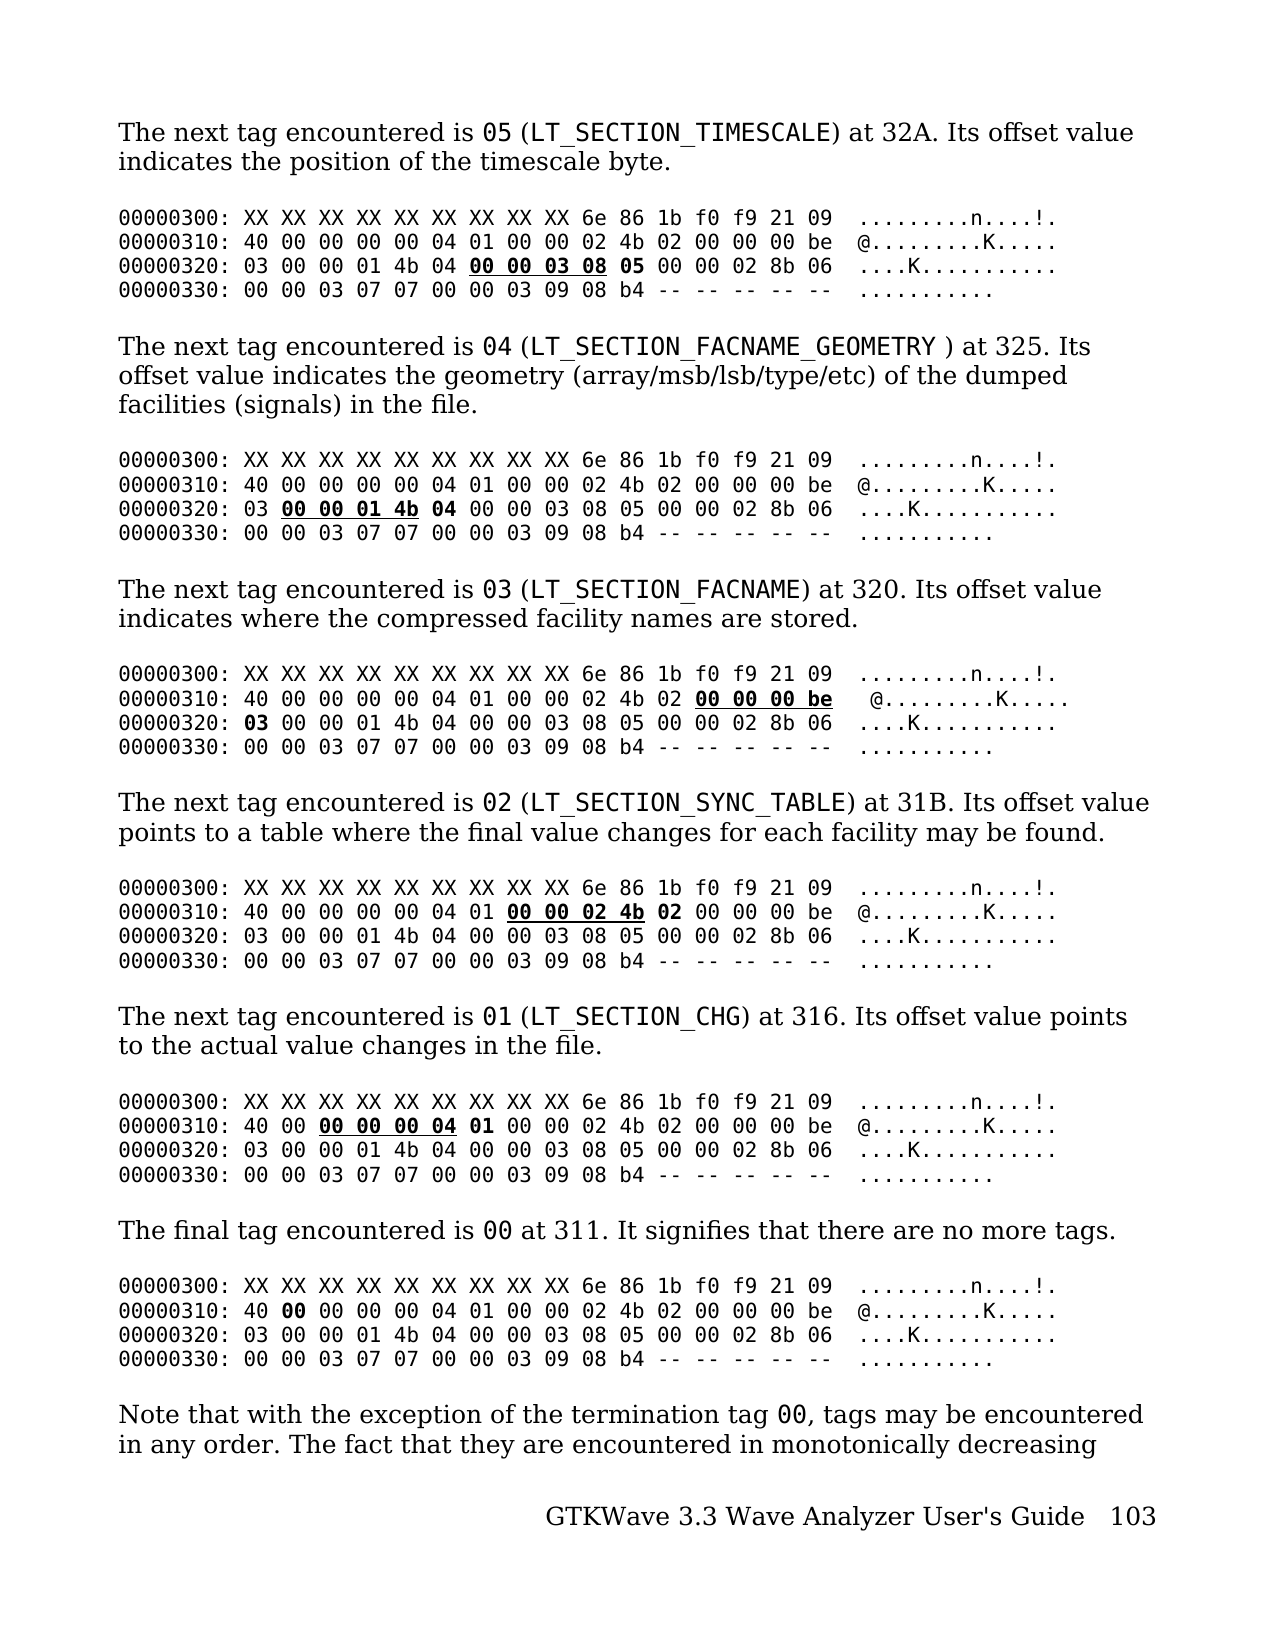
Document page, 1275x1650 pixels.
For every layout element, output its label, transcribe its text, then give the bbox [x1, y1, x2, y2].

text The next tag encountered is 05 (LT_SECTION_TIMESCALE) at 32A. Its offset value indicates the position of the timescale byte. 00000300: XX XX XX XX XX XX XX XX XX 6e 86 1b f0 f9 21 09 .........n....!. 00000310: 40 00 00 00 00 04 01 00 00 02 4b 02 00 00 00 be @.........K..... 00000320: 03 00 00 01 4b 04 00 00 03 08 05 00 00 02 8b 06 ....K........... 00000330: 00 00 03 07 07 00 00 03 09 08 b4 -- -- -- -- -- ........... The next tag encountered is 04 (LT_SECTION_FACNAME_GEOMETRY ) at 325. Its offset value indicates the geometry (array/msb/lsb/type/etc) of the dumped facilities (signals) in the file. 00000300: XX XX XX XX XX XX XX XX XX 6e 86 1b f0 f9 21 09 .........n....!. 00000310: 40 00 00 00 00 04 01 00 00 02 4b 02 00 00 00 be @.........K..... 00000320: 03 00 00 01 4b 04 00 00 03 08 05 00 00 02 8b 06 ....K........... 00000330: 00 00 03 07 07 00 00 03 09 08 b4 -- -- -- -- -- ........... The next tag encountered is 03 (LT_SECTION_FACNAME) at 320. Its offset value indicates where the compressed facility names are stored. 00000300: XX XX XX XX XX XX XX XX XX 6e 86 1b f0 f9 21 09 .........n....!. 00000310: 40 00 00 00 00 04 01 00 00 02 4b 02 00 00 00 be @.........K..... 00000320: 03 00 00 01 4b 04 00 00 03 08 05 00 00 02 8b 06 ....K........... 00000330: 00 00 03 07 07 00 00 03 09 08 b4 -- -- -- -- -- ........... The next tag encountered is 02 (LT_SECTION_SYNC_TABLE) at 31B. Its offset value points to a table where the final value changes for each facility may be found. 00000300: XX XX XX XX XX XX XX XX XX 6e 86 1b f0 f9 21 09 .........n....!. 00000310: 40 00 00 00 00 04 01 00 00 02 4b 02 00 00 00 be @.........K..... 00000320: 03 00 00 01 4b 04 00 00 03 08 05 00 00 02 8b 06 ....K........... 00000330: 00 00 03 07 07 00 00 03 09 08 b4 -- -- -- -- -- ........... The next tag encountered is 01 (LT_SECTION_CHG) at 316. Its offset value points to the actual value changes in the file. 00000300: XX XX XX XX XX XX XX XX XX 6e 86 1b f0 f9 21 09 .........n....!. 00000310: 40 00 00 00 00 04 01 00 00 02 4b 02 00 00 00 be @.........K..... 00000320: 03 00 00 01 4b 04 00 00 03 08 05 00 00 02 8b 06 ....K........... 00000330: 00 00 03 07 07 00 00 03 09 08 b4 -- -- -- -- -- ........... The final tag encountered is 00 at 311. It signifies that there are no more tags. 00000300: XX XX XX XX XX XX XX XX XX 6e 86 1b f0 f9 21 09 .........n....!. 00000310: 40 00 00 00 00 04 01 00 00 02 4b 02 00 00 00 be @.........K..... 00000320: 03 00 00 01 4b 04 00 00 03 08 05 00 00 02 8b 06 ....K........... 00000330: 00 00 03 07 07 00 00 03 09 08 b4 -- -- -- -- -- ........... Note that with the exception of the termination tag 00, tags may be encountered in any order. The fact that they are encountered in monotonically decreasing [118, 118, 1157, 1459]
